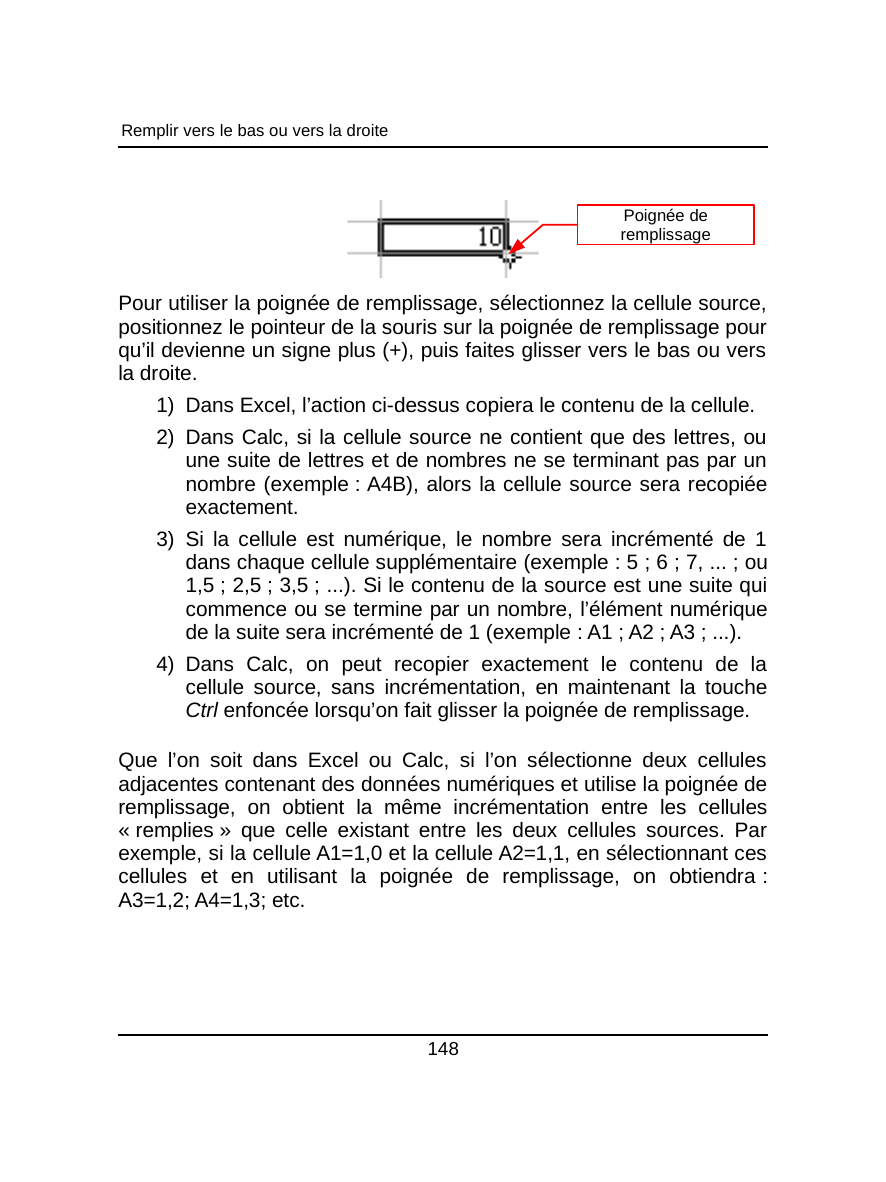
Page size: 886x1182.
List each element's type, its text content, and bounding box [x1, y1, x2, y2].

list Si la cellule est numérique, le nombre sera incrémenté de 1 dans chaque cellule supplémentaire (exemple : 5 ; 6 ; 7, ... ; ou 1,5 ; 2,5 ; 3,5 ; ...). Si le contenu de la source est une suite qui commence ou se termine par un nombre, l’élément numérique de la suite sera incrémenté de 1 (exemple : A1 ; A2 ; A3 ; ...). [156, 528, 768, 644]
text Que l’on soit dans Excel ou Calc, si l’on sélectionne deux cellules adjacentes contenant des données numériques et utilise la poignée de remplissage, on obtient la même incrémentation entre les cellules « remplies » que celle existant entre les deux cellules sources. Par exemple, si la cellule A1=1,0 et la cellule A2=1,1, en sélectionnant ces cellules et en utilisant la poignée de remplissage, on obtiendra : A3=1,2; A4=1,3; etc. [118, 749, 768, 912]
list Dans Calc, on peut recopier exactement le contenu de la cellule source, sans incrémentation, en maintenant la touche Ctrl enfoncée lorsqu’on fait glisser la poignée de remplissage. [156, 653, 768, 722]
list Dans Excel, l’action ci-dessus copiera le contenu de la cellule. [156, 394, 768, 417]
picture [347, 200, 539, 278]
list Dans Calc, si la cellule source ne contient que des lettres, ou une suite de lettres et de nombres ne se terminant pas par un nombre (exemple : A4B), alors la cellule source sera recopiée exactement. [156, 426, 768, 519]
text Pour utiliser la poignée de remplissage, sélectionnez la cellule source, positionnez le pointeur de la souris sur la poignée de remplissage pour qu’il devienne un signe plus (+), puis faites glisser vers le bas ou vers la droite. [118, 209, 768, 385]
